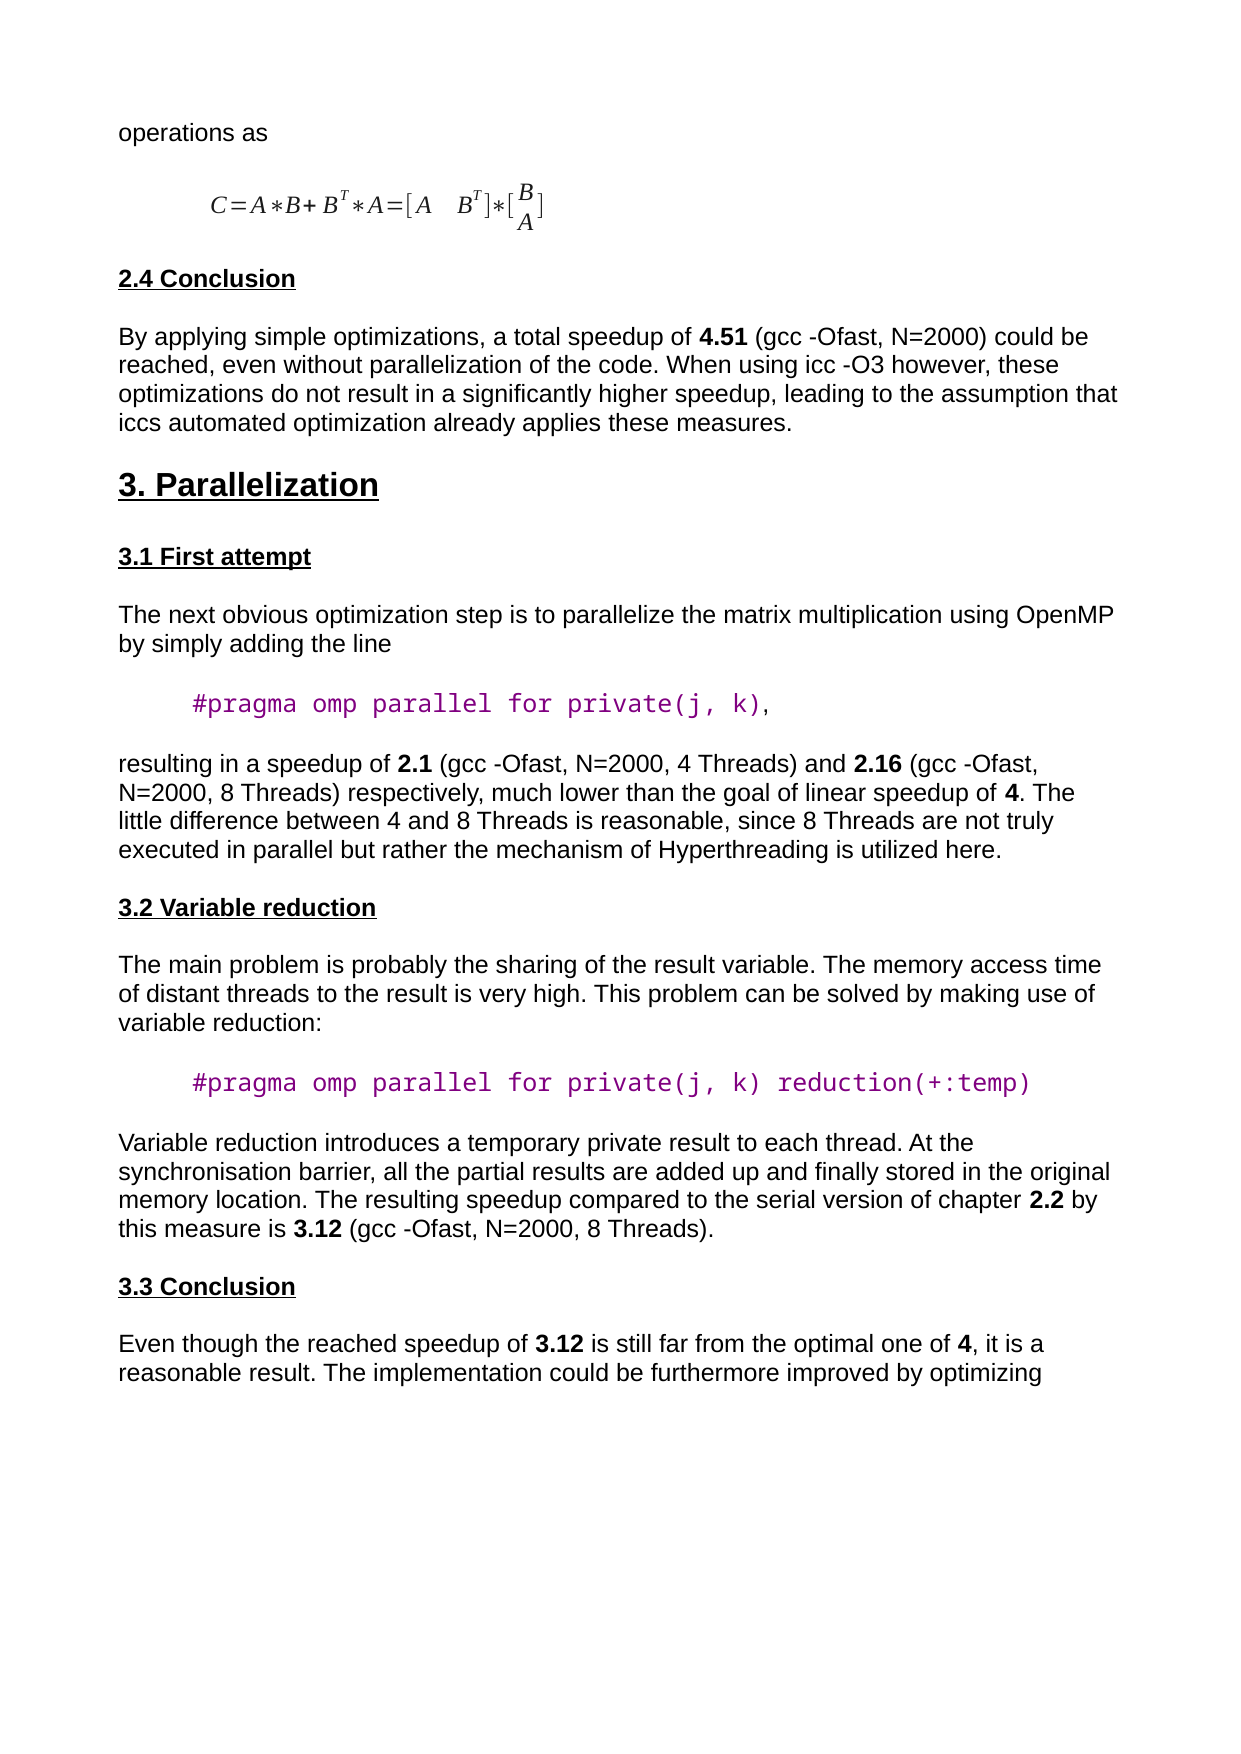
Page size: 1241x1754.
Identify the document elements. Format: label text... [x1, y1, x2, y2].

text #pragma omp parallel for private(j, k) reduction(+:temp) [118, 1065, 1122, 1099]
text 3.2 Variable reduction [118, 893, 1122, 921]
text The next obvious optimization step is to parallelize the matrix multiplication using OpenMP by simply adding the line [118, 600, 1122, 657]
text operations as [118, 118, 1122, 147]
text Even though the reached speedup of 3.12 is still far from the optimal one of 4, it is a reasonable result. The implementation could be furthermore improved by optimizing [118, 1329, 1122, 1387]
text resulting in a speedup of 2.1 (gcc -Ofast, N=2000, 4 Threads) and 2.16 (gcc -Ofast, N=2000, 8 Threads) respectively, much lower than the goal of linear speedup of 4. The little difference between 4 and 8 Threads is reasonable, since 8 Threads are not truly executed in parallel but rather the mechanism of Hyperthreading is utilized here. [118, 749, 1122, 864]
text By applying simple optimizations, a total speedup of 4.51 (gcc -Ofast, N=2000) could be reached, even without parallelization of the code. When using icc -O3 however, these optimizations do not result in a significantly higher speedup, leading to the assumption that iccs automated optimization already applies these measures. [118, 322, 1122, 437]
text 2.4 Conclusion [118, 264, 1122, 293]
text The main problem is probably the sharing of the result variable. The memory access time of distant threads to the result is very high. This problem can be solved by making use of variable reduction: [118, 950, 1122, 1036]
text Variable reduction introduces a temporary private result to each thread. At the synchronisation barrier, all the partial results are added up and finally stored in the original memory location. The resulting speedup compared to the serial version of chapter 2.2 by this measure is 3.12 (gcc -Ofast, N=2000, 8 Threads). [118, 1128, 1122, 1243]
text 3.3 Conclusion [118, 1272, 1122, 1300]
text 3.1 First attempt [118, 542, 1122, 571]
text 3. Parallelization [118, 465, 1122, 504]
text #pragma omp parallel for private(j, k), [118, 686, 1122, 720]
